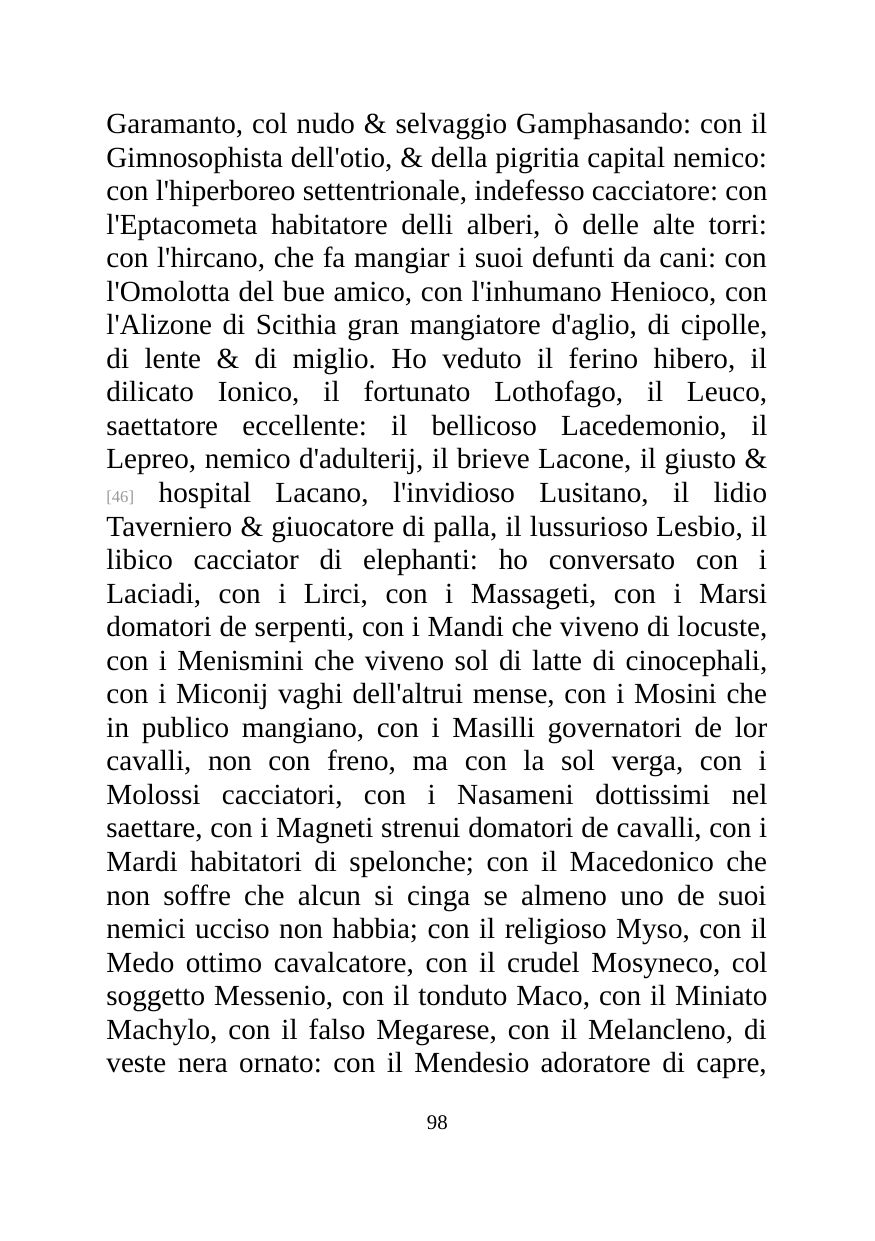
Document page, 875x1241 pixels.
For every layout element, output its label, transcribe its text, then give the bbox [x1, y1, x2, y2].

text Garamanto, col nudo & selvaggio Gamphasando: con il Gimnosophista dell'otio, & della pigritia capital nemico: con l'hiperboreo settentrionale, indefesso cacciatore: con l'Eptacometa habitatore delli alberi, ò delle alte torri: con l'hircano, che fa mangiar i suoi defunti da cani: con l'Omolotta del bue amico, con l'inhumano Henioco, con l'Alizone di Scithia gran mangiatore d'aglio, di cipolle, di lente & di miglio. Ho veduto il ferino hibero, il dilicato Ionico, il fortunato Lothofago, il Leuco, saettatore eccellente: il bellicoso Lacedemonio, il Lepreo, nemico d'adulterij, il brieve Lacone, il giusto & [46] hospital Lacano, l'invidioso Lusitano, il lidio Taverniero & giuocatore di palla, il lussurioso Lesbio, il libico cacciator di elephanti: ho conversato con i Laciadi, con i Lirci, con i Massageti, con i Marsi domatori de serpenti, con i Mandi che viveno di locuste, con i Menismini che viveno sol di latte di cinocephali, con i Miconij vaghi dell'altrui mense, con i Mosini che in publico mangiano, con i Masilli governatori de lor cavalli, non con freno, ma con la sol verga, con i Molossi cacciatori, con i Nasameni dottissimi nel saettare, con i Magneti strenui domatori de cavalli, con i Mardi habitatori di spelonche; con il Macedonico che non soffre che alcun si cinga se almeno uno de suoi nemici ucciso non habbia; con il religioso Myso, con il Medo ottimo cavalcatore, con il crudel Mosyneco, col soggetto Messenio, con il tonduto Maco, con il Miniato Machylo, con il falso Megarese, con il Melancleno, di veste nera ornato: con il Mendesio adoratore di capre, [106, 106, 768, 1079]
